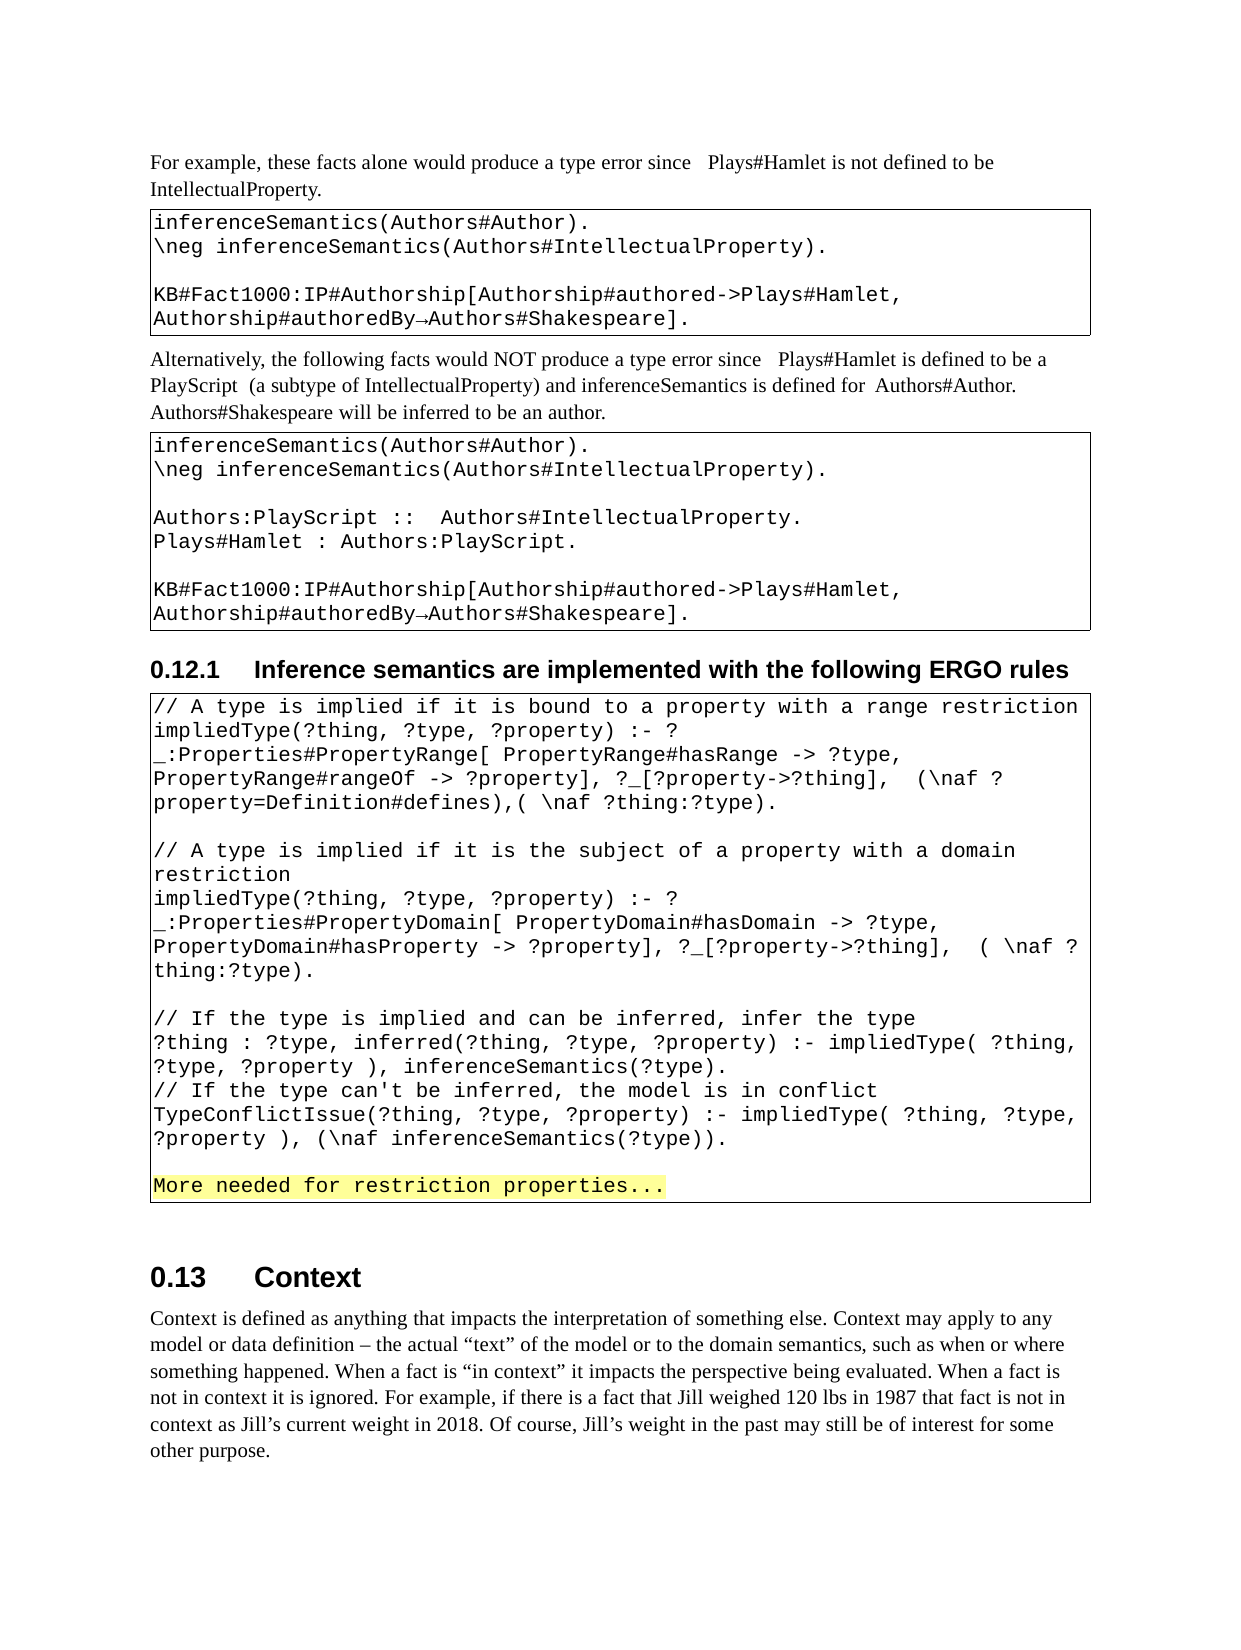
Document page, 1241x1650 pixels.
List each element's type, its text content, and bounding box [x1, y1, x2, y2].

text \neg inferenceSemantics(Authors#IntellectualProperty). [151, 233, 1090, 260]
subtitle Inference semantics are implemented with the following ERGO rules [150, 655, 1090, 684]
text For example, these facts alone would produce a type error since Plays#Hamlet is not defined to be IntellectualProperty. [150, 150, 1090, 201]
text KB#Fact1000:IP#Authorship[Authorship#authored->Plays#Hamlet, Authorship#authoredBy→Authors#Shakespeare]. [151, 281, 1090, 335]
text // A type is implied if it is the subject of a property with a domain restriction [151, 837, 1090, 885]
subtitle Context [150, 1260, 1090, 1294]
text // A type is implied if it is bound to a property with a range restriction [151, 694, 1090, 717]
text inferenceSemantics(Authors#Author). [151, 433, 1090, 456]
text // If the type can't be inferred, the model is in conflict [151, 1076, 1090, 1100]
text impliedType(?thing, ?type, ?property) :- ?_:Properties#PropertyDomain[ PropertyDomain#hasDomain -> ?type, PropertyDomain#hasProperty -> ?property], ?_[?property->?thing], ( \naf ?thing:?type). [151, 885, 1090, 984]
text inferenceSemantics(Authors#Author). [151, 210, 1090, 233]
text More needed for restriction properties... [151, 1172, 1090, 1202]
text // If the type is implied and can be inferred, infer the type [151, 1004, 1090, 1028]
text impliedType(?thing, ?type, ?property) :- ?_:Properties#PropertyRange[ PropertyRange#hasRange -> ?type, PropertyRange#rangeOf -> ?property], ?_[?property->?thing], (\naf ?property=Definition#defines),( \naf ?thing:?type). [151, 717, 1090, 816]
text KB#Fact1000:IP#Authorship[Authorship#authored->Plays#Hamlet, Authorship#authoredBy→Authors#Shakespeare]. [151, 576, 1090, 630]
text Authors:PlayScript :: Authors#IntellectualProperty. [151, 504, 1090, 528]
text ?thing : ?type, inferred(?thing, ?type, ?property) :- impliedType( ?thing, ?type, ?property ), inferenceSemantics(?type). [151, 1028, 1090, 1076]
text Plays#Hamlet : Authors:PlayScript. [151, 528, 1090, 555]
text \neg inferenceSemantics(Authors#IntellectualProperty). [151, 456, 1090, 483]
text Alternatively, the following facts would NOT produce a type error since Plays#Hamlet is defined to be a PlayScript (a subtype of IntellectualProperty) and inferenceSemantics is defined for Authors#Author. Authors#Shakespeare will be inferred to be an author. [150, 347, 1090, 424]
text TypeConflictIssue(?thing, ?type, ?property) :- impliedType( ?thing, ?type, ?property ), (\naf inferenceSemantics(?type)). [151, 1100, 1090, 1151]
text Context is defined as anything that impacts the interpretation of something else. Context may apply to any model or data definition – the actual “text” of the model or to the domain semantics, such as when or where something happened. When a fact is “in context” it impacts the perspective being evaluated. When a fact is not in context it is ignored. For example, if there is a fact that Jill weighed 120 lbs in 1987 that fact is not in context as Jill’s current weight in 2018. Of course, Jill’s weight in the past may still be of interest for some other purpose. [150, 1306, 1090, 1462]
